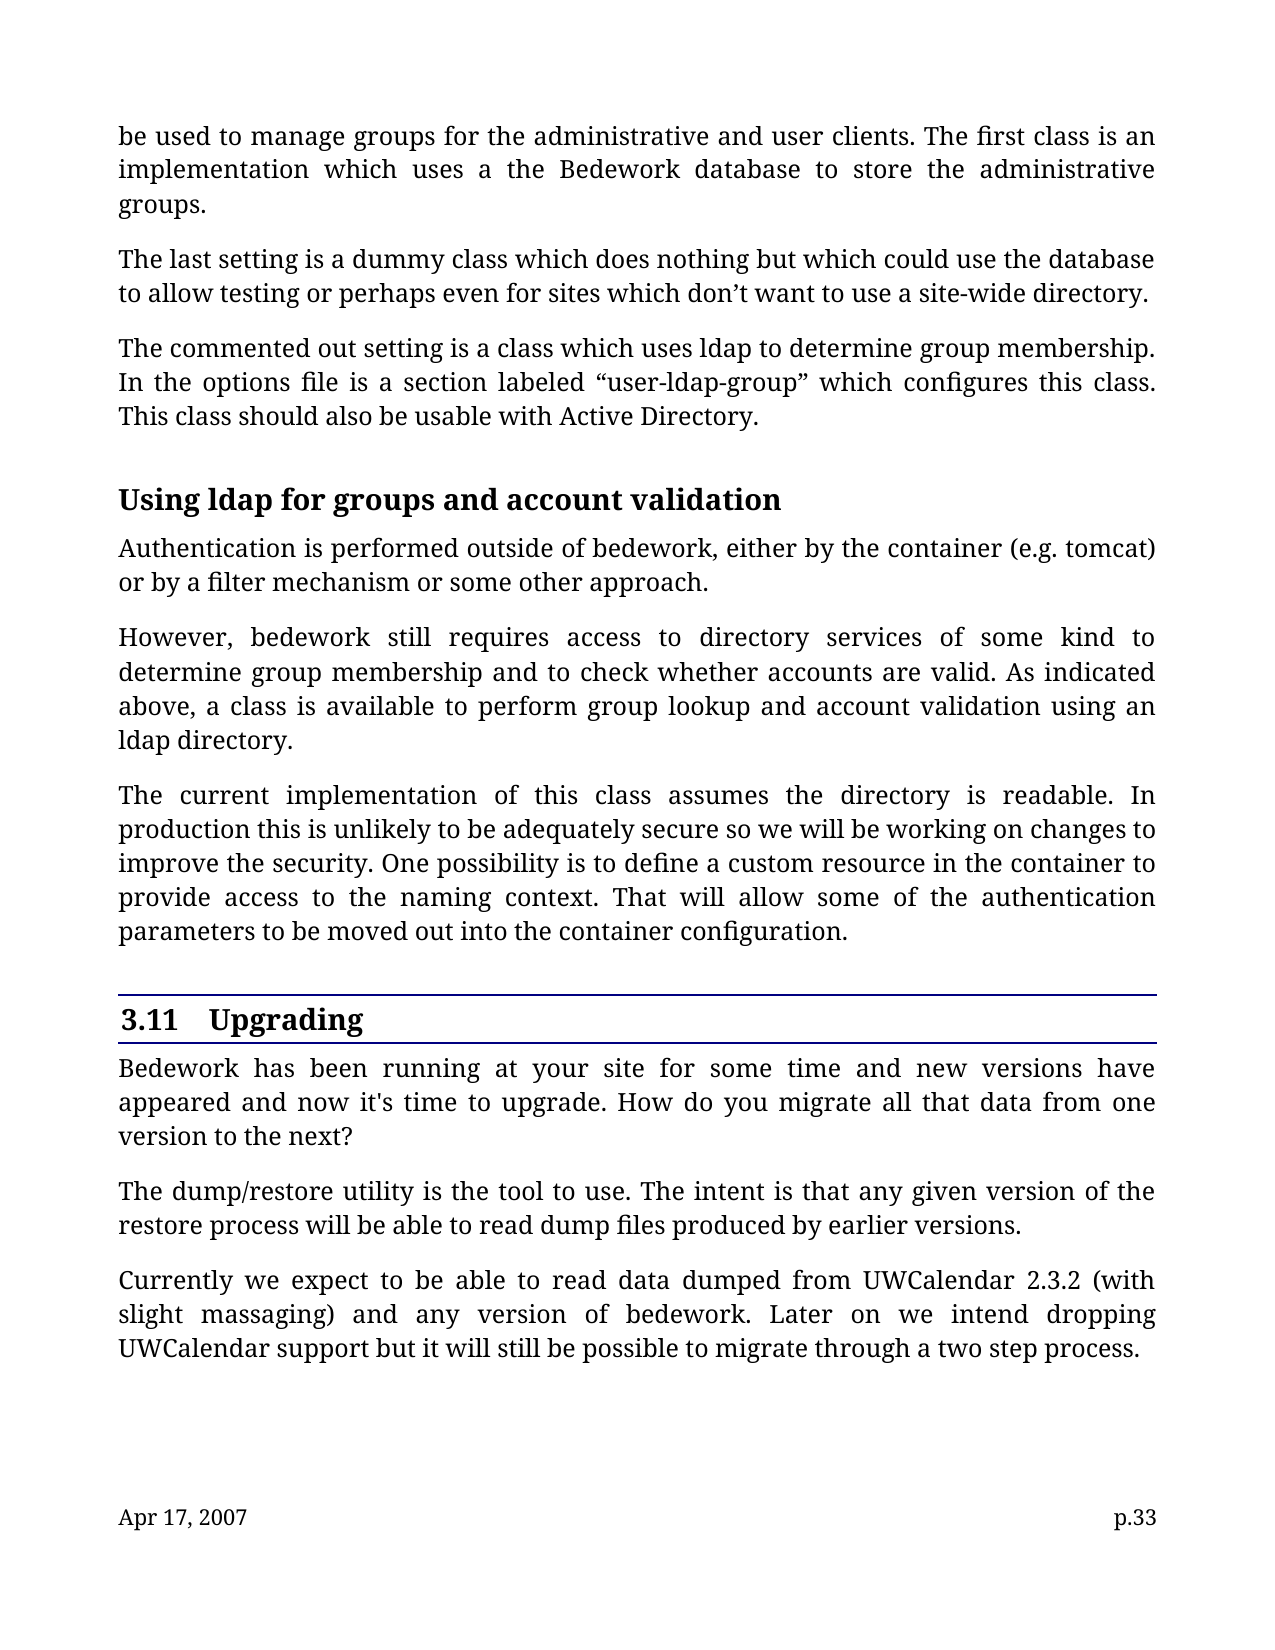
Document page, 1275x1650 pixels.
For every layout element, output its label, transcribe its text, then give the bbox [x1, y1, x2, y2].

text The current implementation of this class assumes the directory is readable. In production this is unlikely to be adequately secure so we will be working on changes to improve the security. One possibility is to define a custom resource in the container to provide access to the naming context. That will allow some of the authentication parameters to be moved out into the container configuration. [118, 777, 1157, 948]
text The commented out setting is a class which uses ldap to determine group membership. In the options file is a section labeled “user-ldap-group” which configures this class. This class should also be usable with Active Directory. [118, 331, 1157, 433]
text However, bedework still requires access to directory services of some kind to determine group membership and to check whether accounts are valid. As indicated above, a class is available to perform group lookup and account validation using an ldap directory. [118, 620, 1157, 756]
text The last setting is a dummy class which does nothing but which could use the database to allow testing or perhaps even for sites which don’t want to use a site-wide directory. [118, 241, 1157, 309]
text The dump/restore utility is the tool to use. The intent is that any given version of the restore process will be able to read dump files produced by earlier versions. [118, 1173, 1157, 1242]
subtitle Using ldap for groups and account validation [118, 479, 1157, 518]
text Authentication is performed outside of bedework, either by the container (e.g. tomcat) or by a filter mechanism or some other approach. [118, 531, 1157, 599]
text Currently we expect to be able to read data dumped from UWCalendar 2.3.2 (with slight massaging) and any version of bedework. Later on we intend dropping UWCalendar support but it will still be possible to migrate through a two step process. [118, 1263, 1157, 1365]
text be used to manage groups for the administrative and user clients. The first class is an implementation which uses a the Bedework database to store the administrative groups. [118, 118, 1157, 220]
subtitle Upgrading [118, 996, 1157, 1042]
text Bedework has been running at your site for some time and new versions have appeared and now it's time to upgrade. How do you migrate all that data from one version to the next? [118, 1050, 1157, 1152]
